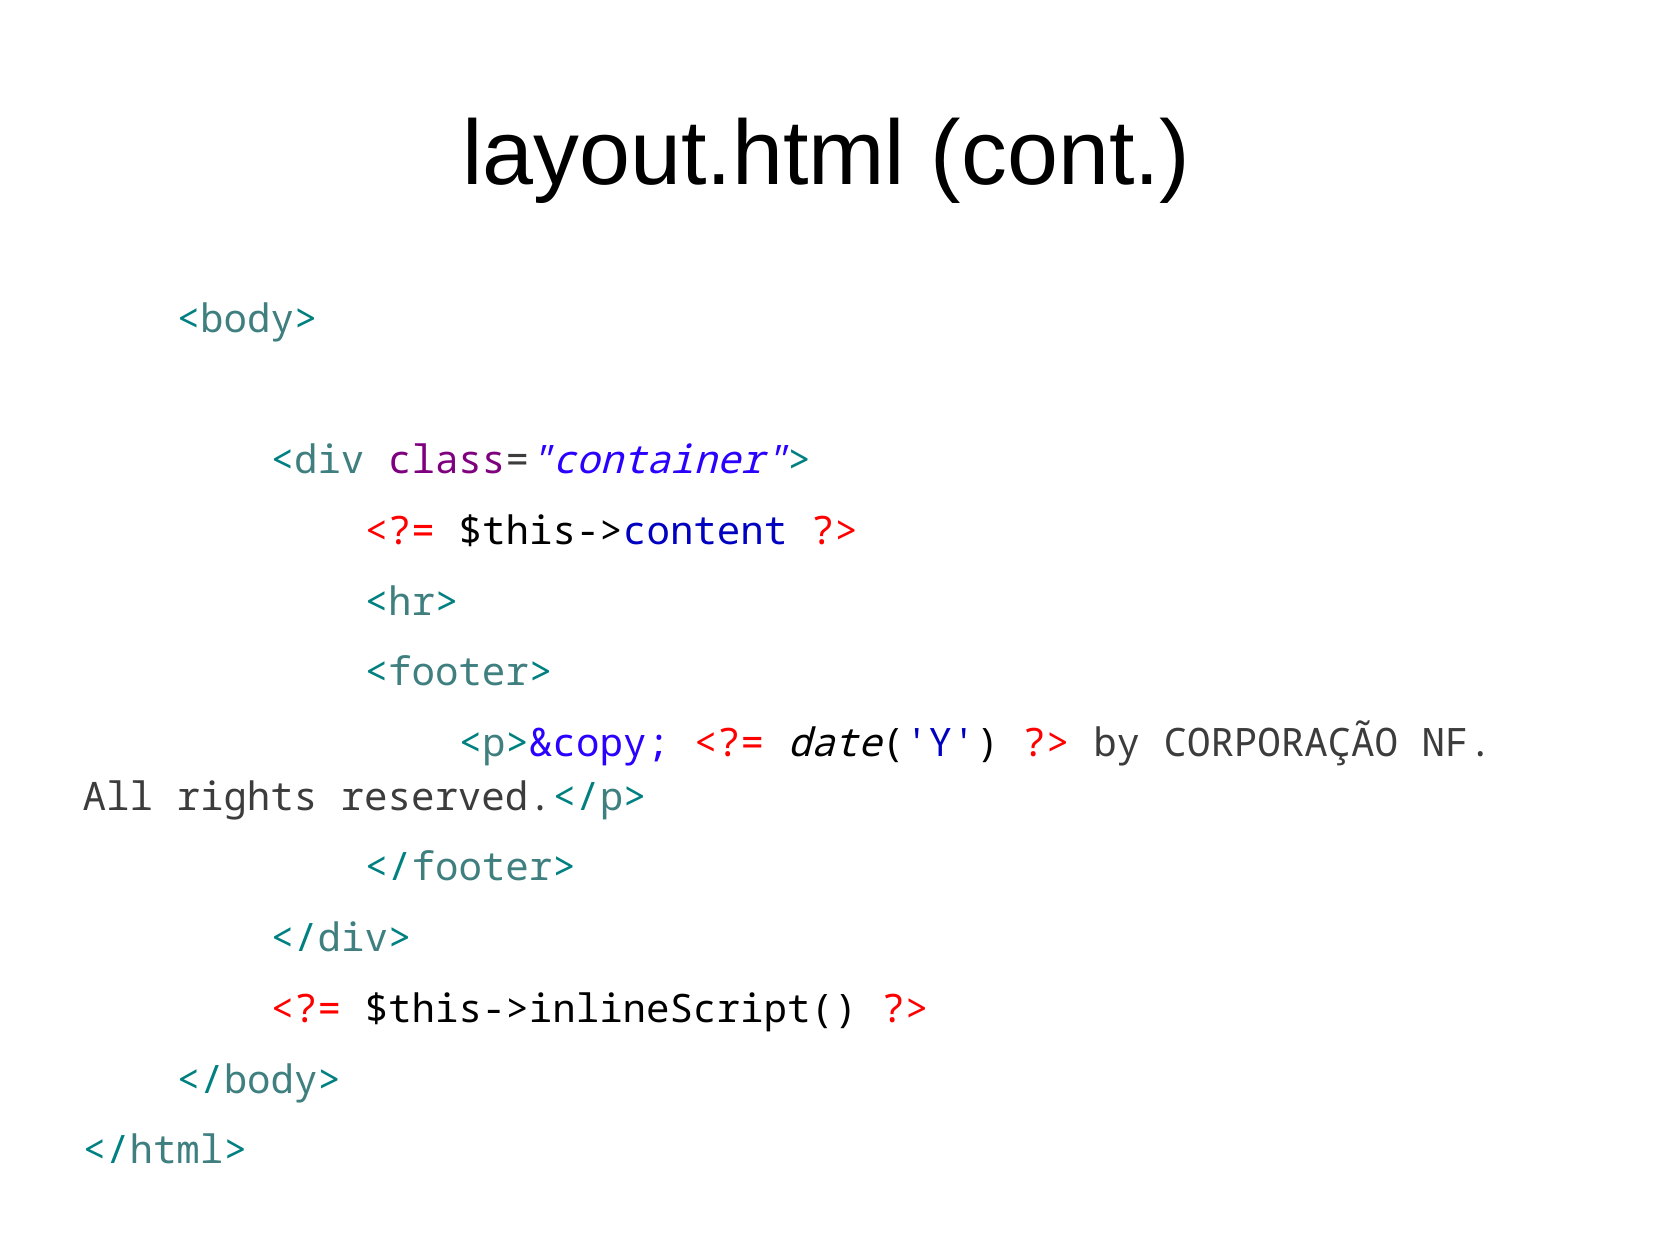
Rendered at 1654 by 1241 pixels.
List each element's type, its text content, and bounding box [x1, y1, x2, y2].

list <body> <div class="container"> <?= $this->content ?> <hr> <footer> <p>&copy; <?= date('Y') ?> by CORPORAÇÃO NF. All rights reserved.</p> </footer> </div> <?= $this->inlineScript() ?> </body> </html> [82, 290, 1571, 1182]
title layout.html (cont.) [82, 49, 1571, 257]
